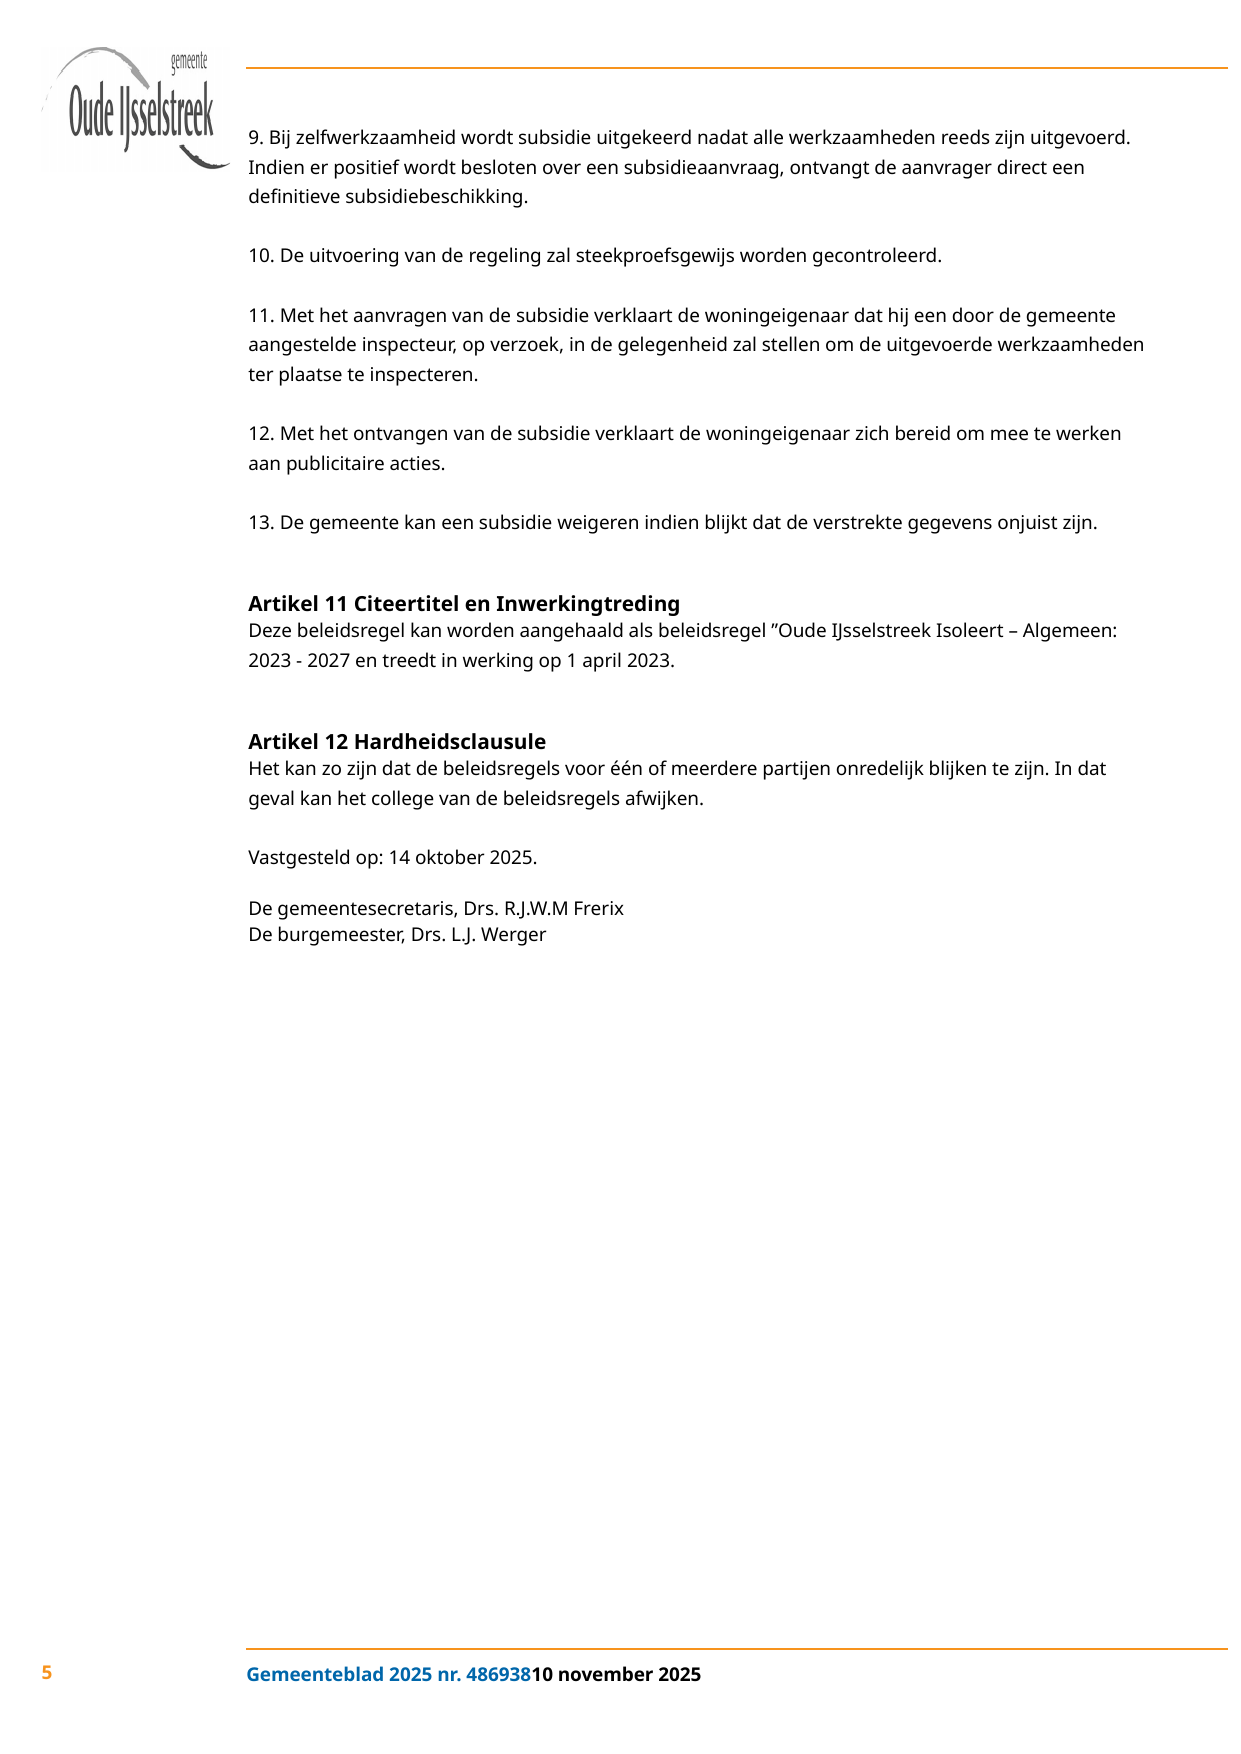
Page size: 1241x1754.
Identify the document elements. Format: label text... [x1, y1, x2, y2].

text 11. Met het aanvragen van de subsidie verklaart de woningeigenaar dat hij een door de gemeente aangestelde inspecteur, op verzoek, in de gelegenheid zal stellen om de uitgevoerde werkzaamheden ter plaatse te inspecteren. [248, 302, 1152, 387]
text 13. De gemeente kan een subsidie weigeren indien blijkt dat de verstrekte gegevens onjuist zijn. [248, 509, 1152, 535]
picture [41, 47, 231, 172]
text Vastgesteld op: 14 oktober 2025. [248, 844, 1152, 870]
text 9. Bij zelfwerkzaamheid wordt subsidie uitgekeerd nadat alle werkzaamheden reeds zijn uitgevoerd. Indien er positief wordt besloten over een subsidieaanvraag, ontvangt de aanvrager direct een definitieve subsidiebeschikking. [248, 124, 1152, 209]
text 12. Met het ontvangen van de subsidie verklaart de woningeigenaar zich bereid om mee te werken aan publicitaire acties. [248, 420, 1152, 476]
text De gemeentesecretaris, Drs. R.J.W.M Frerix [248, 896, 1152, 921]
text De burgemeester, Drs. L.J. Werger [248, 921, 1152, 947]
text Het kan zo zijn dat de beleidsregels voor één of meerdere partijen onredelijk blijken te zijn. In dat geval kan het college van de beleidsregels afwijken. [248, 755, 1152, 811]
text 10. De uitvoering van de regeling zal steekproefsgewijs worden gecontroleerd. [248, 243, 1152, 268]
text Artikel 11 Citeertitel en Inwerkingtreding [248, 589, 1152, 617]
text Artikel 12 Hardheidsclausule [248, 727, 1152, 755]
text Deze beleidsregel kan worden aangehaald als beleidsregel ”Oude IJsselstreek Isoleert – Algemeen: 2023 - 2027 en treedt in werking op 1 april 2023. [248, 617, 1152, 673]
